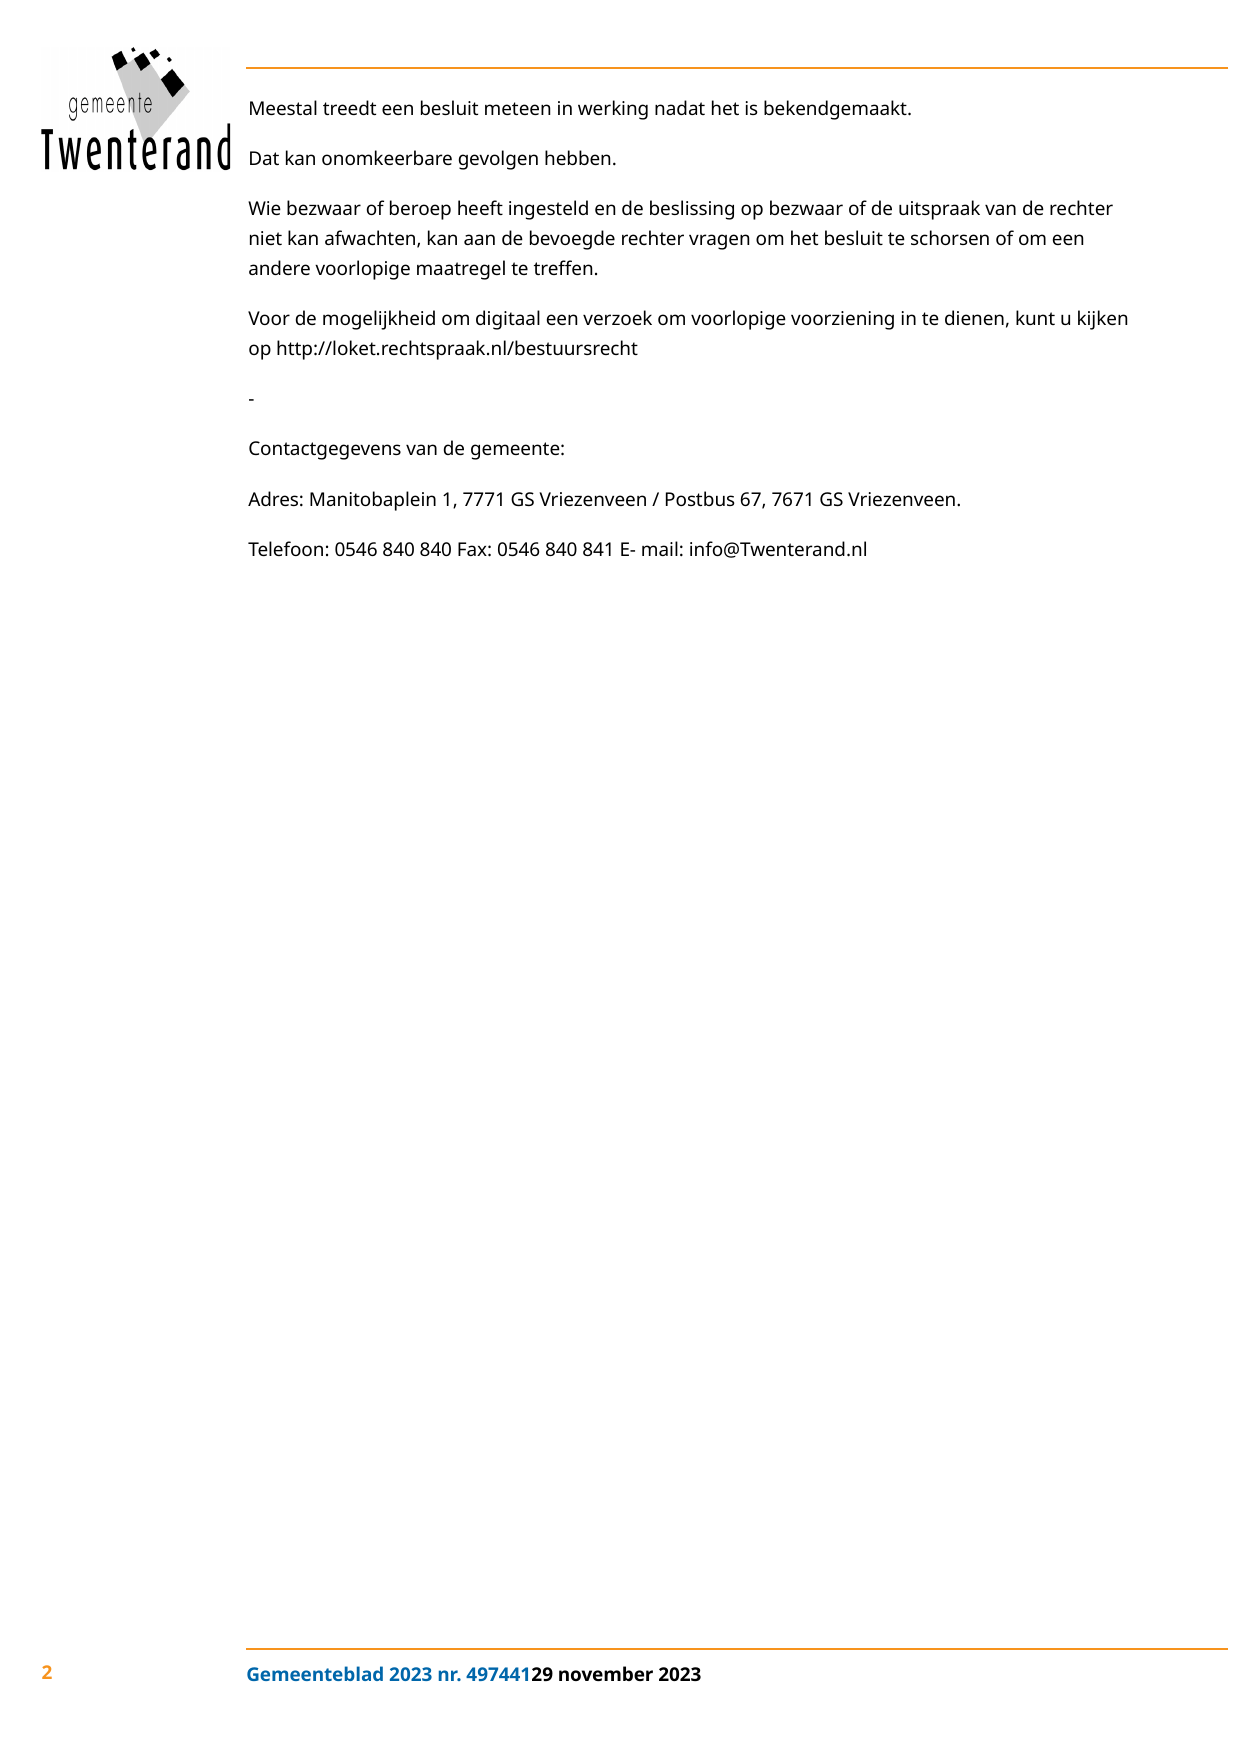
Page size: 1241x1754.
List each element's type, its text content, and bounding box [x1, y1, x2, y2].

text Voor de mogelijkheid om digitaal een verzoek om voorlopige voorziening in te dienen, kunt u kijken op http://loket.rechtspraak.nl/bestuursrecht [248, 305, 1152, 361]
text Dat kan onomkeerbare gevolgen hebben. [248, 145, 1152, 171]
text Wie bezwaar of beroep heeft ingesteld en de beslissing op bezwaar of de uitspraak van de rechter niet kan afwachten, kan aan de bevoegde rechter vragen om het besluit te schorsen of om een andere voorlopige maatregel te treffen. [248, 196, 1152, 281]
text Meestal treedt een besluit meteen in werking nadat het is bekendgemaakt. [248, 95, 1152, 121]
text Adres: Manitobaplein 1, 7771 GS Vriezenveen / Postbus 67, 7671 GS Vriezenveen. [248, 486, 1152, 512]
text Telefoon: 0546 840 840 Fax: 0546 840 841 E- mail: info@Twenterand.nl [248, 536, 1152, 562]
text Contactgegevens van de gemeente: [248, 436, 1152, 461]
picture [41, 47, 231, 172]
text - [248, 385, 1152, 411]
